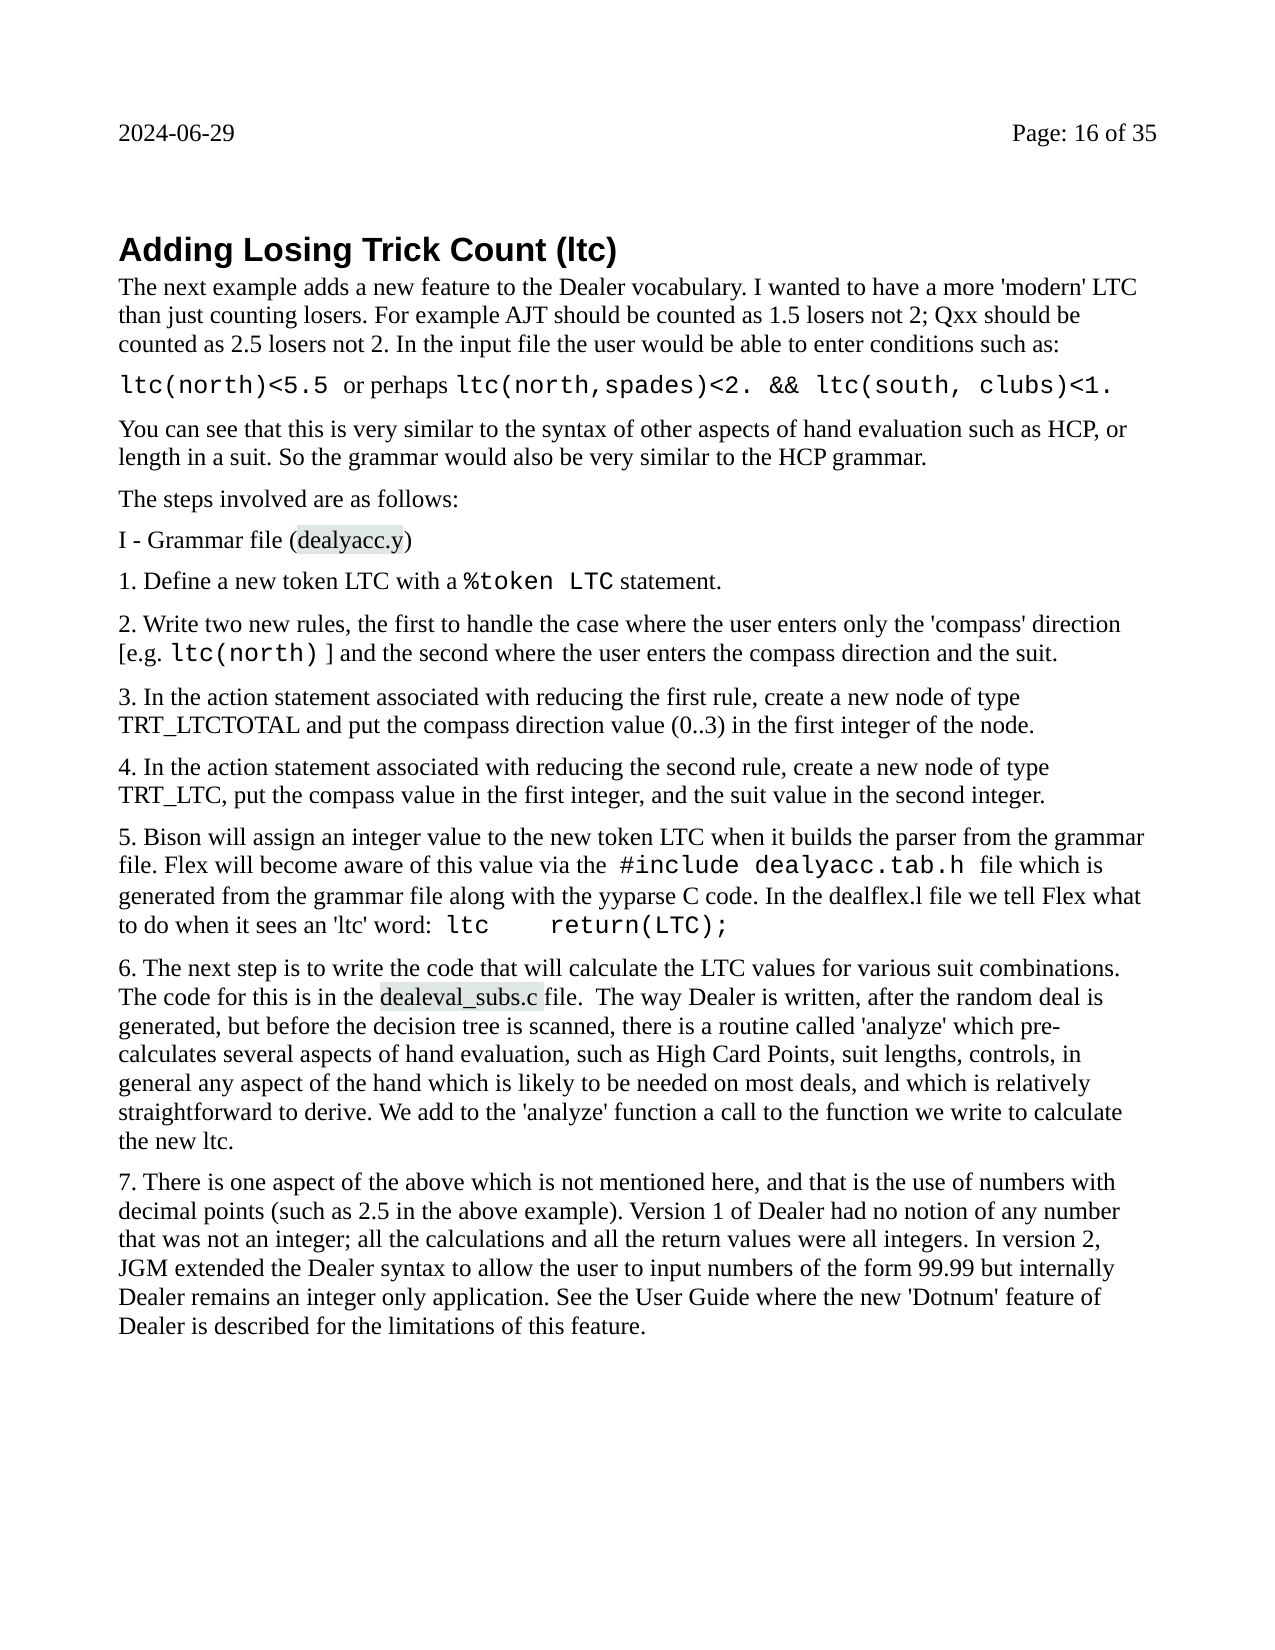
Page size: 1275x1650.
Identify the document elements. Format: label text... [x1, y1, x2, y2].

text 3. In the action statement associated with reducing the first rule, create a new node of type TRT_LTCTOTAL and put the compass direction value (0..3) in the first integer of the node. [118, 682, 1157, 739]
text You can see that this is very similar to the syntax of other aspects of hand evaluation such as HCP, or length in a suit. So the grammar would also be very similar to the HCP grammar. [118, 414, 1157, 471]
text 7. There is one aspect of the above which is not mentioned here, and that is the use of numbers with decimal points (such as 2.5 in the above example). Version 1 of Dealer had no notion of any number that was not an integer; all the calculations and all the return values were all integers. In version 2, JGM extended the Dealer syntax to allow the user to input numbers of the form 99.99 but internally Dealer remains an integer only application. See the User Guide where the new 'Dotnum' feature of Dealer is described for the limitations of this feature. [118, 1167, 1157, 1339]
text 2. Write two new rules, the first to handle the case where the user enters only the 'compass' direction [e.g. ltc(north) ] and the second where the user enters the compass direction and the suit. [118, 609, 1157, 669]
text The next example adds a new feature to the Dealer vocabulary. I wanted to have a more 'modern' LTC than just counting losers. For example AJT should be counted as 1.5 losers not 2; Qxx should be counted as 2.5 losers not 2. In the input file the user would be able to enter conditions such as: [118, 272, 1157, 358]
text 4. In the action statement associated with reducing the second rule, create a new node of type TRT_LTC, put the compass value in the first integer, and the suit value in the second integer. [118, 752, 1157, 809]
text 6. The next step is to write the code that will calculate the LTC values for various suit combinations. The code for this is in the dealeval_subs.c file. The way Dealer is written, after the random deal is generated, but before the decision tree is scanned, there is a routine called 'analyze' which pre-calculates several aspects of hand evaluation, such as High Card Points, suit lengths, controls, in general any aspect of the hand which is likely to be needed on most deals, and which is relatively straightforward to derive. We add to the 'analyze' function a call to the function we write to calculate the new ltc. [118, 953, 1157, 1154]
text ltc(north)<5.5 or perhaps ltc(north,spades)<2. && ltc(south, clubs)<1. [118, 370, 1157, 401]
text I - Grammar file (dealyacc.y) [118, 525, 1157, 554]
text The steps involved are as follows: [118, 484, 1157, 512]
text 5. Bison will assign an integer value to the new token LTC when it builds the parser from the grammar file. Flex will become aware of this value via the #include dealyacc.tab.h file which is generated from the grammar file along with the yyparse C code. In the dealflex.l file we tell Flex what to do when it sees an 'ltc' word: ltc return(LTC); [118, 822, 1157, 941]
subtitle Adding Losing Trick Count (ltc) [118, 230, 1157, 269]
text 1. Define a new token LTC with a %token LTC statement. [118, 566, 1157, 597]
